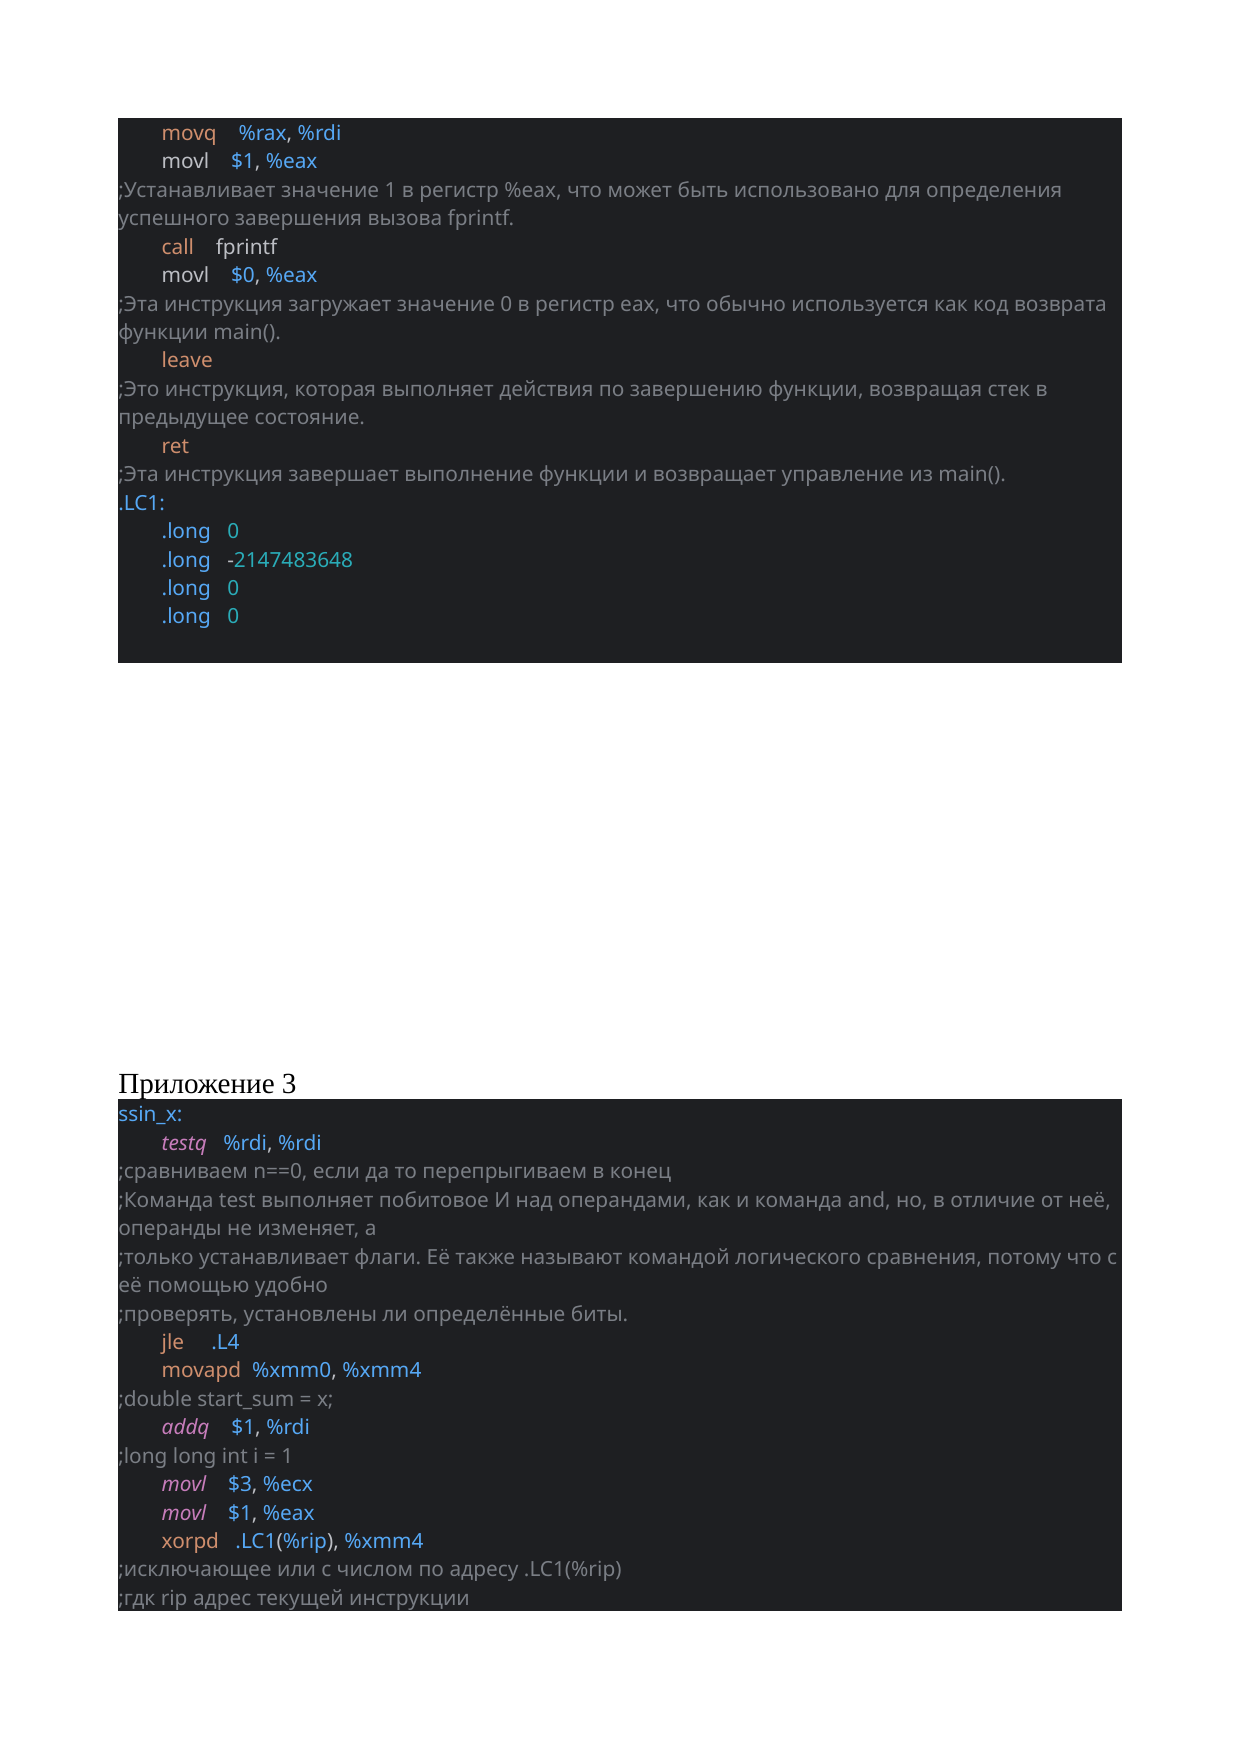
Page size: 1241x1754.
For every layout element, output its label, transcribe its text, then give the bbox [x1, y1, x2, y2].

text Приложение 3 [118, 1066, 1122, 1099]
text ssin_x: testq %rdi, %rdi ;сравниваем n==0, если да то перепрыгиваем в конец ;Команда test выполняет побитовое И над операндами, как и команда and, но, в отличие от неё, операнды не изменяет, а ;только устанавливает флаги. Её также называют командой логического сравнения, потому что с её помощью удобно ;проверять, установлены ли определённые биты. jle .L4 movapd %xmm0, %xmm4 ;double start_sum = x; addq $1, %rdi ;long long int i = 1 movl $3, %ecx movl $1, %eax xorpd .LC1(%rip), %xmm4 ;исключающее или c числом по адресу .LC1(%rip) ;гдк rip адрес текущей инструкции [118, 1099, 1122, 1611]
text movq %rax, %rdi movl $1, %eax ;Устанавливает значение 1 в регистр %eax, что может быть использовано для определения успешного завершения вызова fprintf. call fprintf movl $0, %eax ;Эта инструкция загружает значение 0 в регистр eax, что обычно используется как код возврата функции main(). leave ;Это инструкция, которая выполняет действия по завершению функции, возвращая стек в предыдущее состояние. ret ;Эта инструкция завершает выполнение функции и возвращает управление из main(). .LC1: .long 0 .long -2147483648 .long 0 .long 0 [118, 118, 1122, 630]
